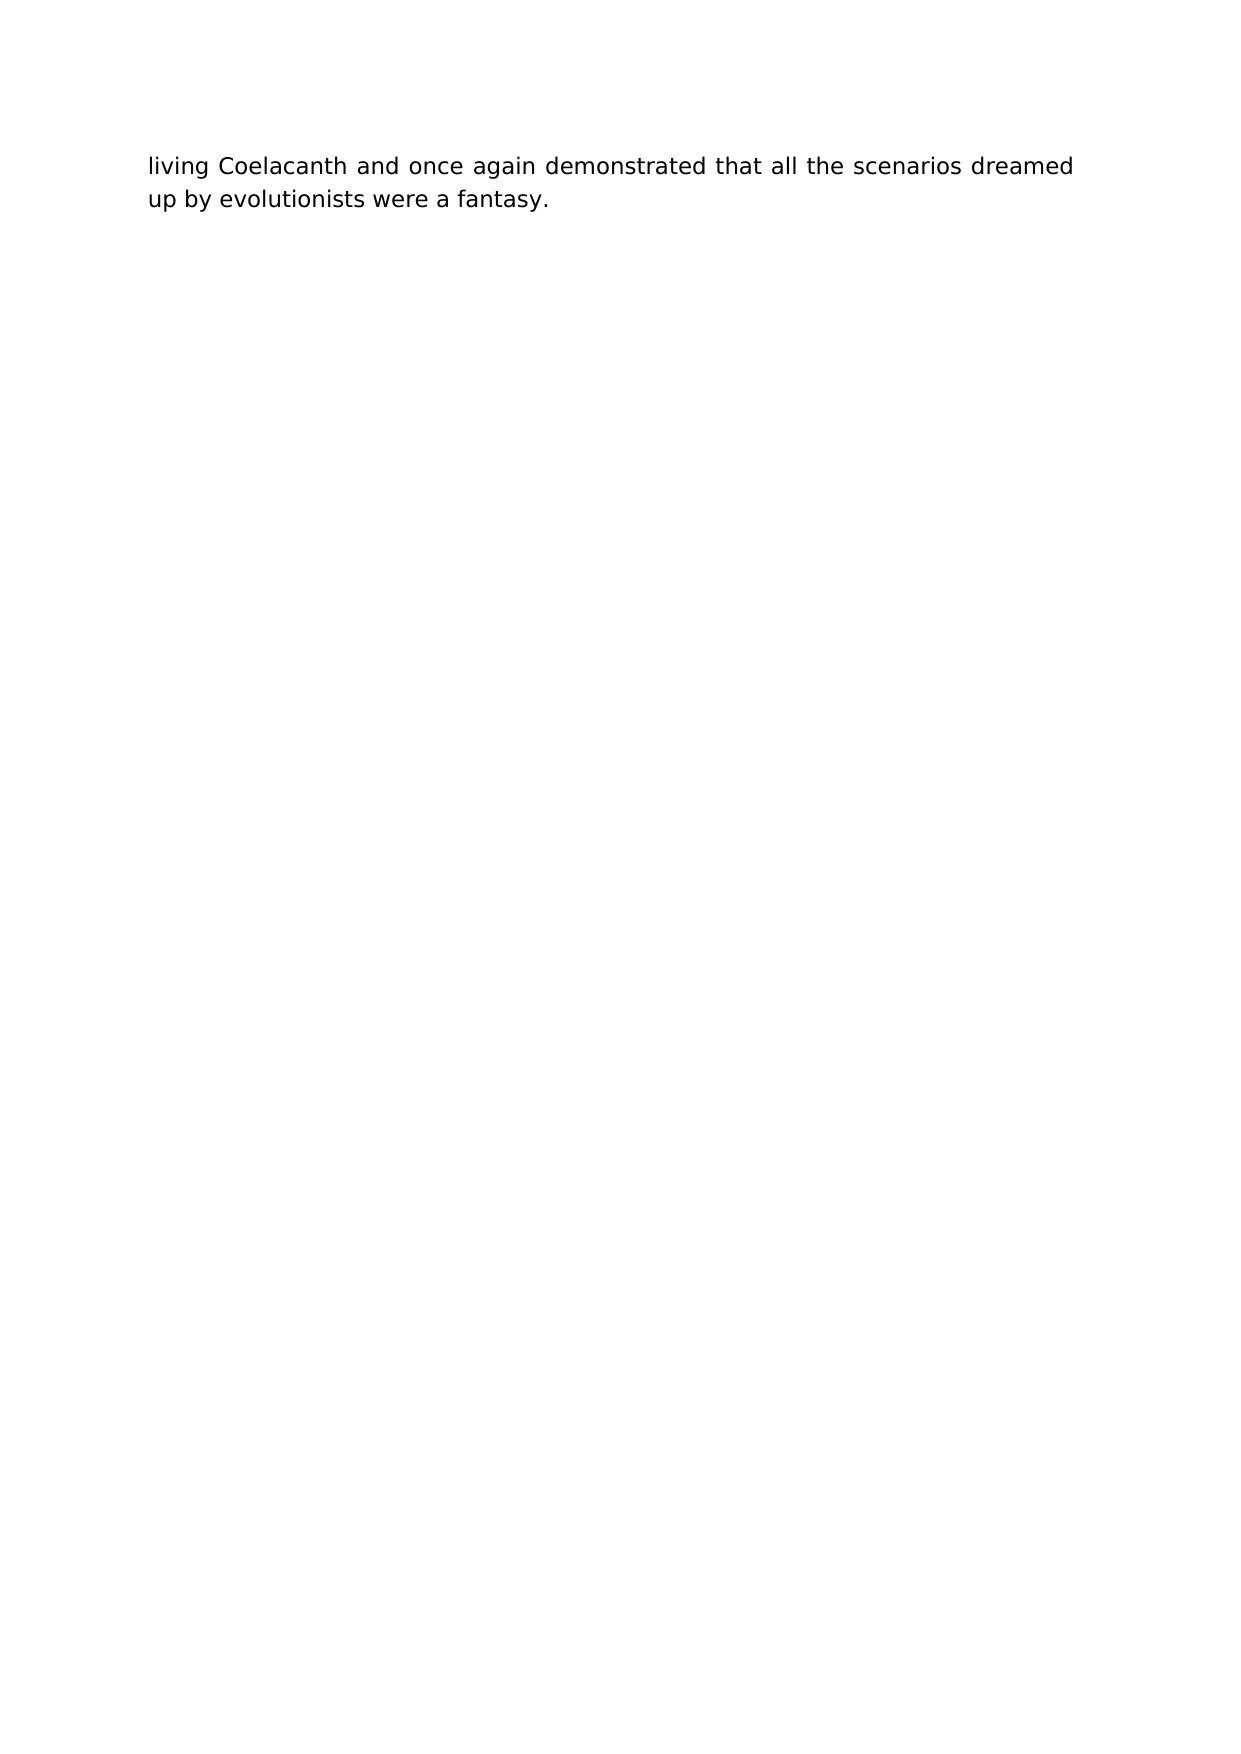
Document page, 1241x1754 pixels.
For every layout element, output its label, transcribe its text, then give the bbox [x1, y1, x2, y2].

text living Coelacanth and once again demonstrated that all the scenarios dreamed up by evolutionists were a fantasy. [148, 148, 1075, 214]
